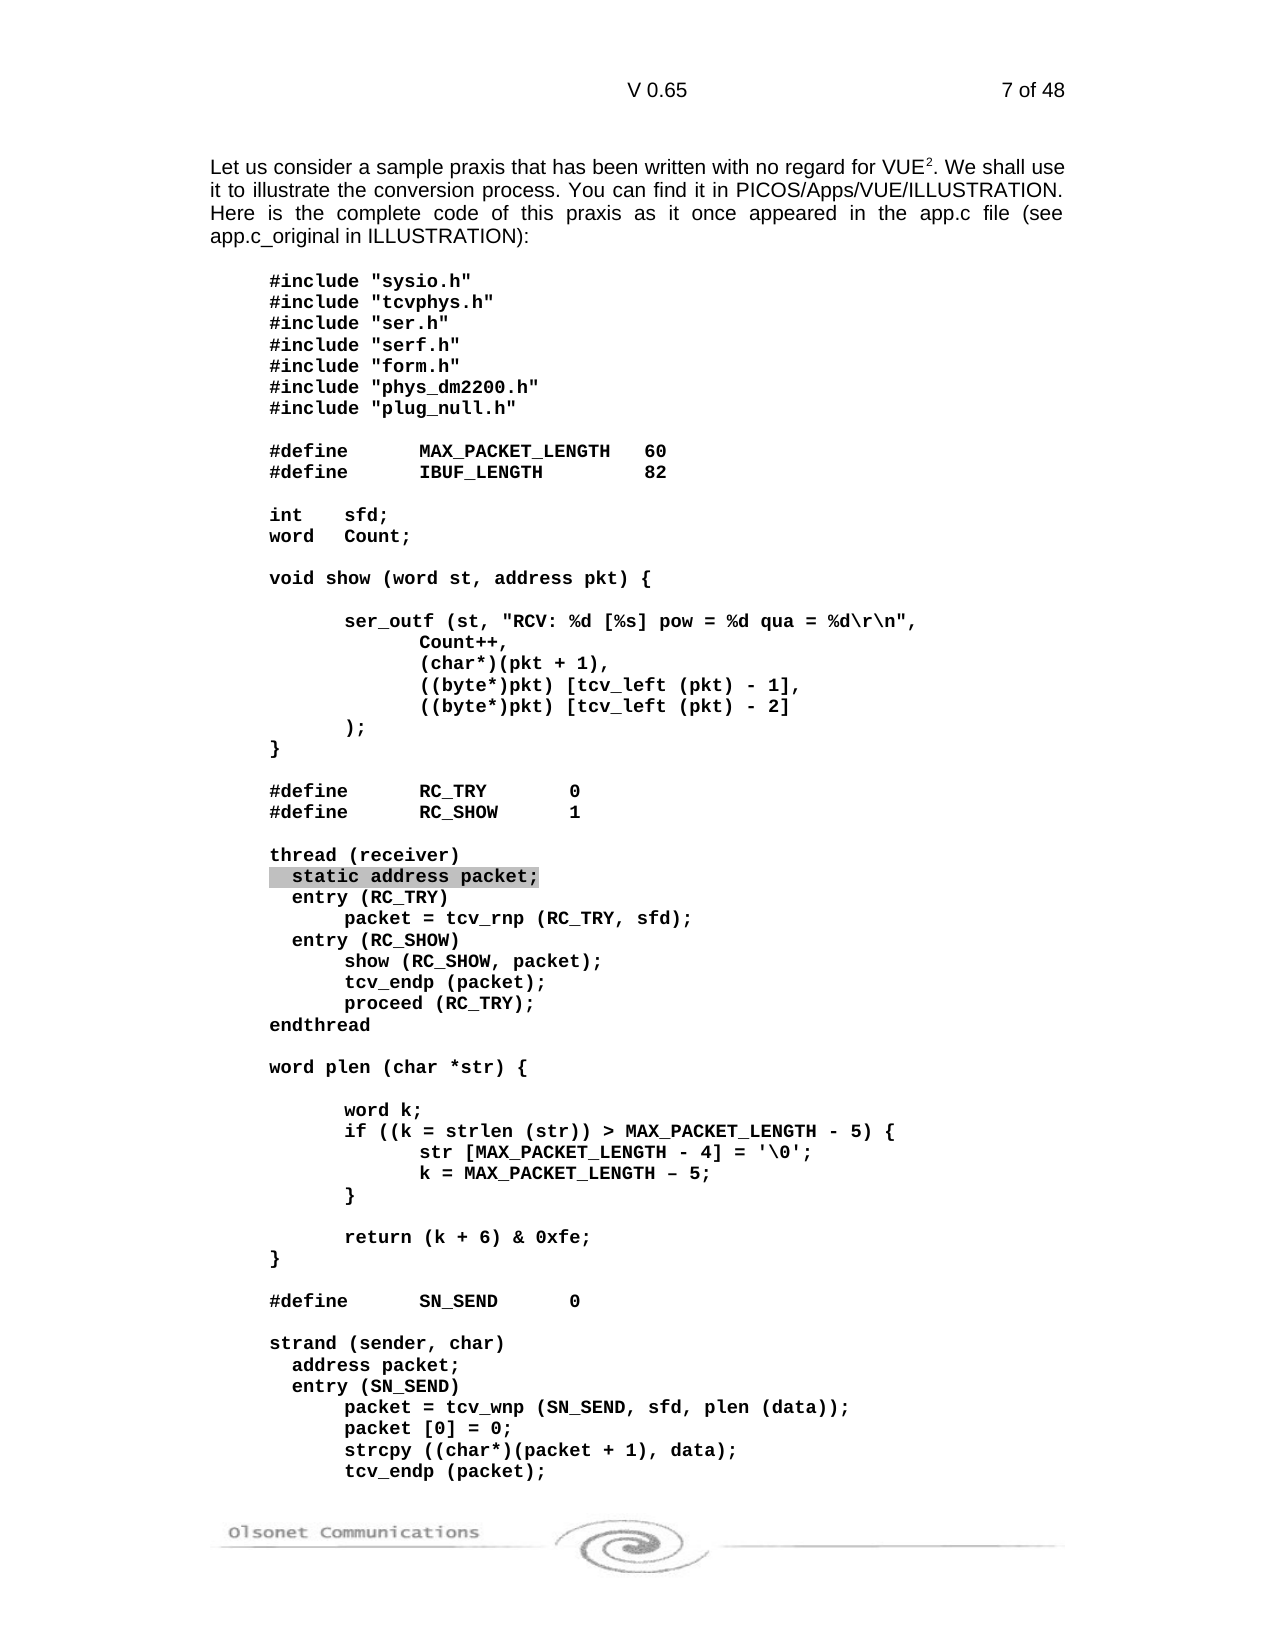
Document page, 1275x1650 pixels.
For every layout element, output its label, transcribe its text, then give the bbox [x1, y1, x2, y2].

text #define RC_TRY 0 [269, 782, 1065, 803]
text endthread [269, 1015, 1065, 1037]
text #define IBUF_LENGTH 82 [269, 463, 1065, 484]
text static address packet; [269, 867, 1065, 888]
text ser_outf (st, "RCV: %d [%s] pow = %d qua = %d\r\n", [269, 612, 1065, 633]
text entry (RC_TRY) [269, 888, 1065, 909]
text packet = tcv_rnp (RC_TRY, sfd); [269, 909, 1065, 930]
text int sfd; [269, 505, 1065, 527]
text strand (sender, char) [269, 1334, 1065, 1355]
text tcv_endp (packet); [269, 1462, 1065, 1483]
text #include "ser.h" [269, 314, 1065, 335]
text k = MAX_PACKET_LENGTH – 5; [269, 1164, 1065, 1185]
text return (k + 6) & 0xfe; [269, 1228, 1065, 1249]
text void show (word st, address pkt) { [269, 569, 1065, 590]
text #include "sysio.h" [269, 272, 1065, 293]
text tcv_endp (packet); [269, 973, 1065, 994]
text #define SN_SEND 0 [269, 1292, 1065, 1313]
text packet [0] = 0; [269, 1419, 1065, 1440]
text } [269, 1249, 1065, 1270]
text #define RC_SHOW 1 [269, 803, 1065, 824]
text word plen (char *str) { [269, 1058, 1065, 1079]
text Let us consider a sample praxis that has been written with no regard for VUE2. We shall use it to illustrate the conversion process. You can find it in PICOS/Apps/VUE/ILLUSTRATION. Here is the complete code of this praxis as it once appeared in the app.c file (see app.c_original in ILLUSTRATION): [210, 155, 1065, 248]
text } [269, 1185, 1065, 1207]
text show (RC_SHOW, packet); [269, 952, 1065, 973]
text #include "tcvphys.h" [269, 293, 1065, 314]
text #define MAX_PACKET_LENGTH 60 [269, 442, 1065, 463]
text #include "form.h" [269, 357, 1065, 378]
text ); [269, 718, 1065, 739]
text #include "plug_null.h" [269, 399, 1065, 420]
text entry (RC_SHOW) [269, 930, 1065, 952]
text } [269, 739, 1065, 760]
text address packet; [269, 1355, 1065, 1377]
text #include "phys_dm2200.h" [269, 378, 1065, 399]
text if ((k = strlen (str)) > MAX_PACKET_LENGTH - 5) { [269, 1122, 1065, 1143]
text packet = tcv_wnp (SN_SEND, sfd, plen (data)); [269, 1398, 1065, 1419]
picture [210, 1504, 1065, 1596]
text entry (SN_SEND) [269, 1377, 1065, 1398]
text thread (receiver) [269, 845, 1065, 867]
text Count++, [269, 633, 1065, 654]
text word Count; [269, 527, 1065, 548]
text #include "serf.h" [269, 335, 1065, 357]
text ((byte*)pkt) [tcv_left (pkt) - 2] [269, 697, 1065, 718]
text str [MAX_PACKET_LENGTH - 4] = '\0'; [269, 1143, 1065, 1164]
text word k; [269, 1100, 1065, 1122]
text proceed (RC_TRY); [269, 994, 1065, 1015]
text strcpy ((char*)(packet + 1), data); [269, 1440, 1065, 1462]
text ((byte*)pkt) [tcv_left (pkt) - 1], [269, 675, 1065, 697]
text (char*)(pkt + 1), [269, 654, 1065, 675]
